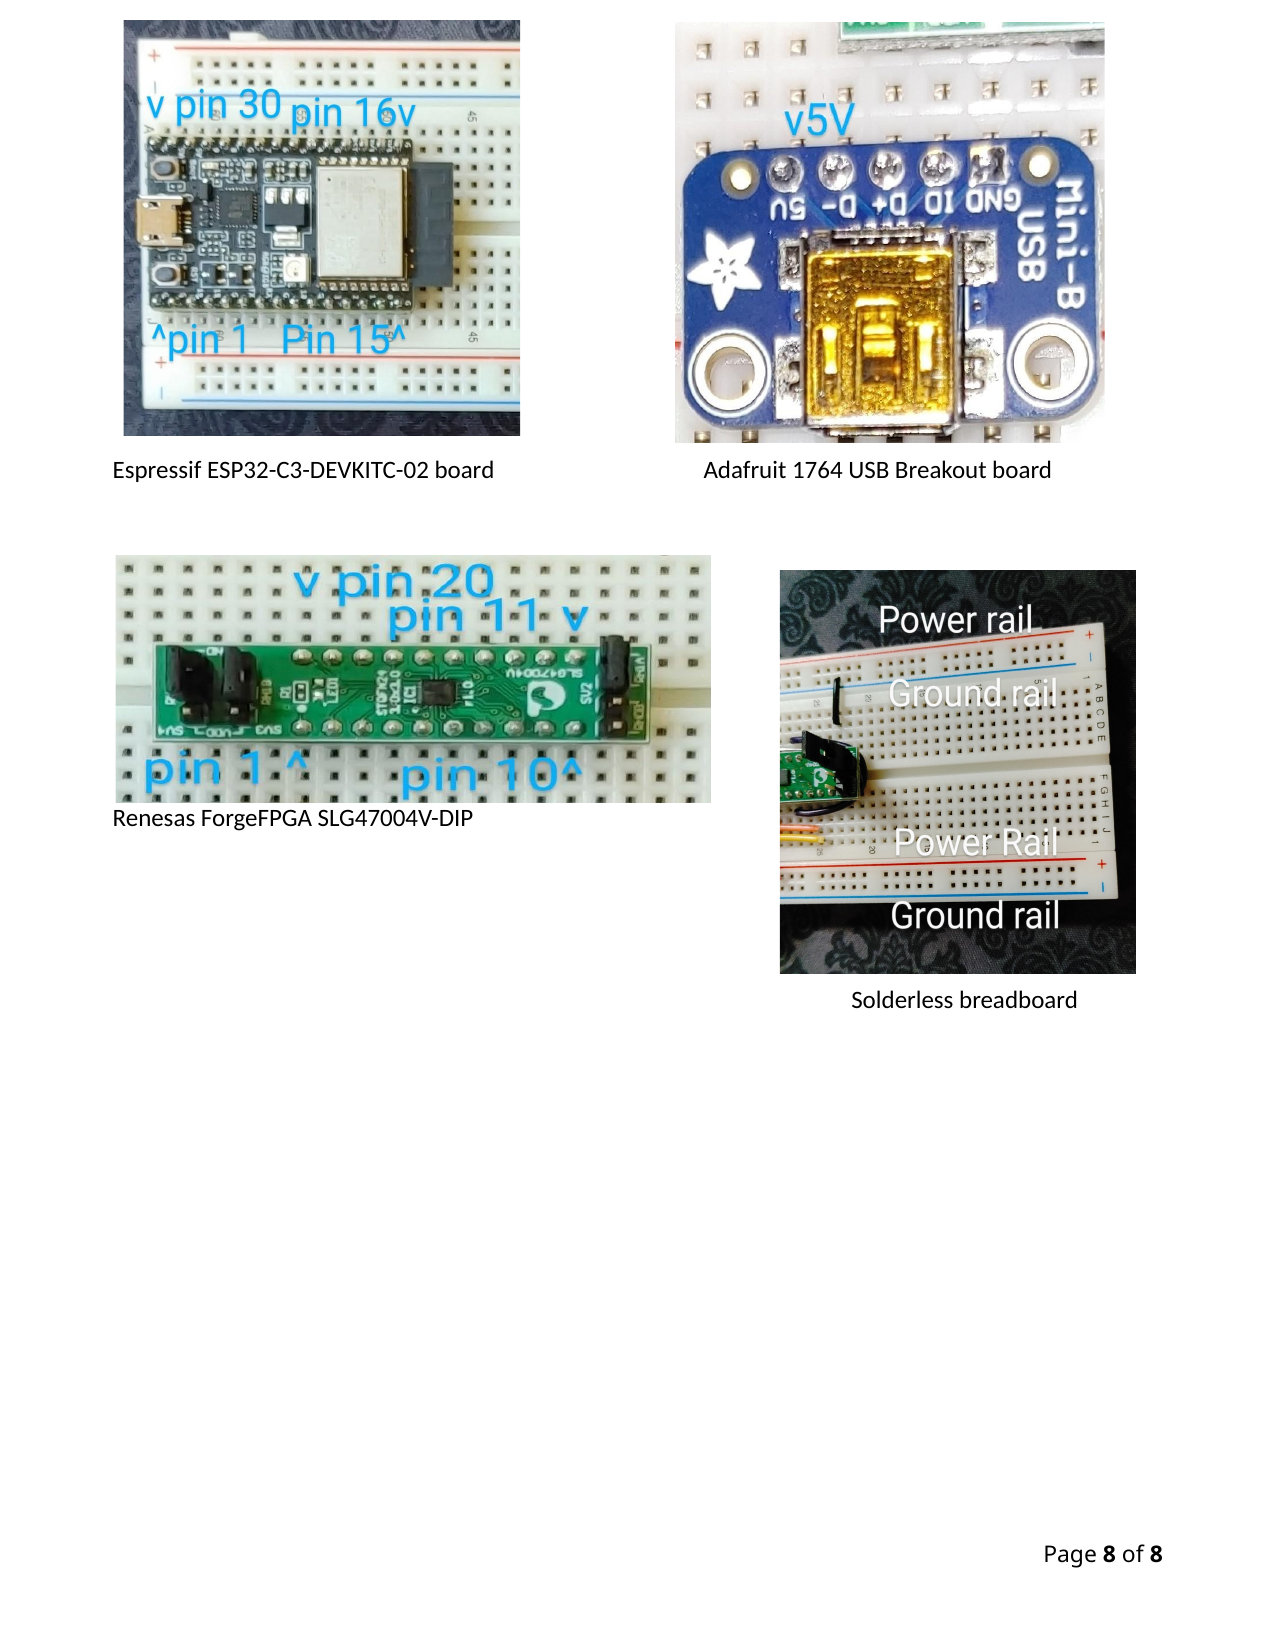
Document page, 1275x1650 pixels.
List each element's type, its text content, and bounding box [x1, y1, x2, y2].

picture [123, 20, 521, 436]
text Solderless breadboard [777, 984, 1162, 1014]
text [1136, 573, 1162, 833]
picture [115, 555, 711, 803]
text Renesas ForgeFPGA SLG47004V-DIP [112, 803, 779, 833]
picture [675, 22, 1105, 443]
text Espressif ESP32-C3-DEVKITC-02 board Adafruit 1764 USB Breakout board [112, 454, 1162, 485]
picture [779, 570, 1136, 974]
